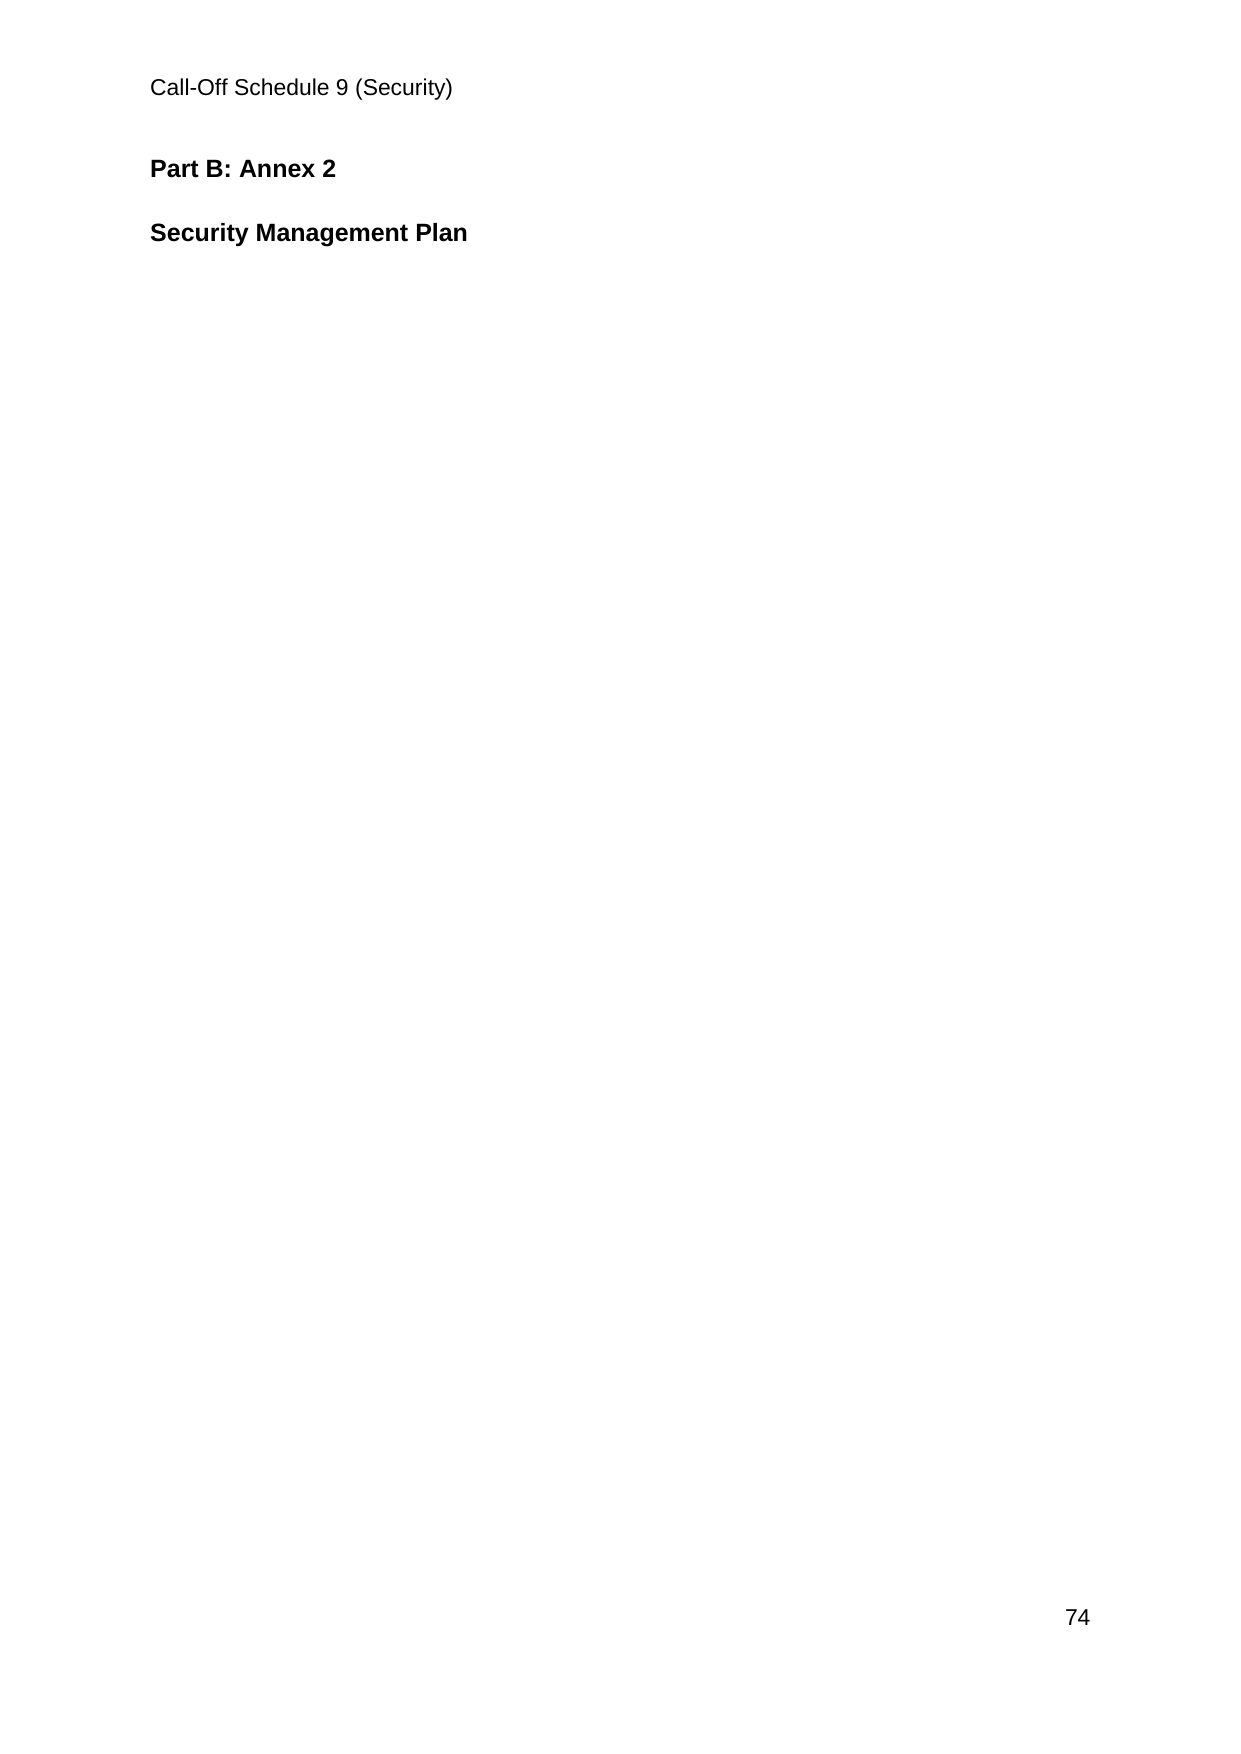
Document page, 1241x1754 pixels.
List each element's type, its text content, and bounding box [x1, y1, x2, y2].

subtitle Security Management Plan [150, 218, 1090, 247]
subtitle Part B: Annex 2 [150, 154, 1090, 183]
